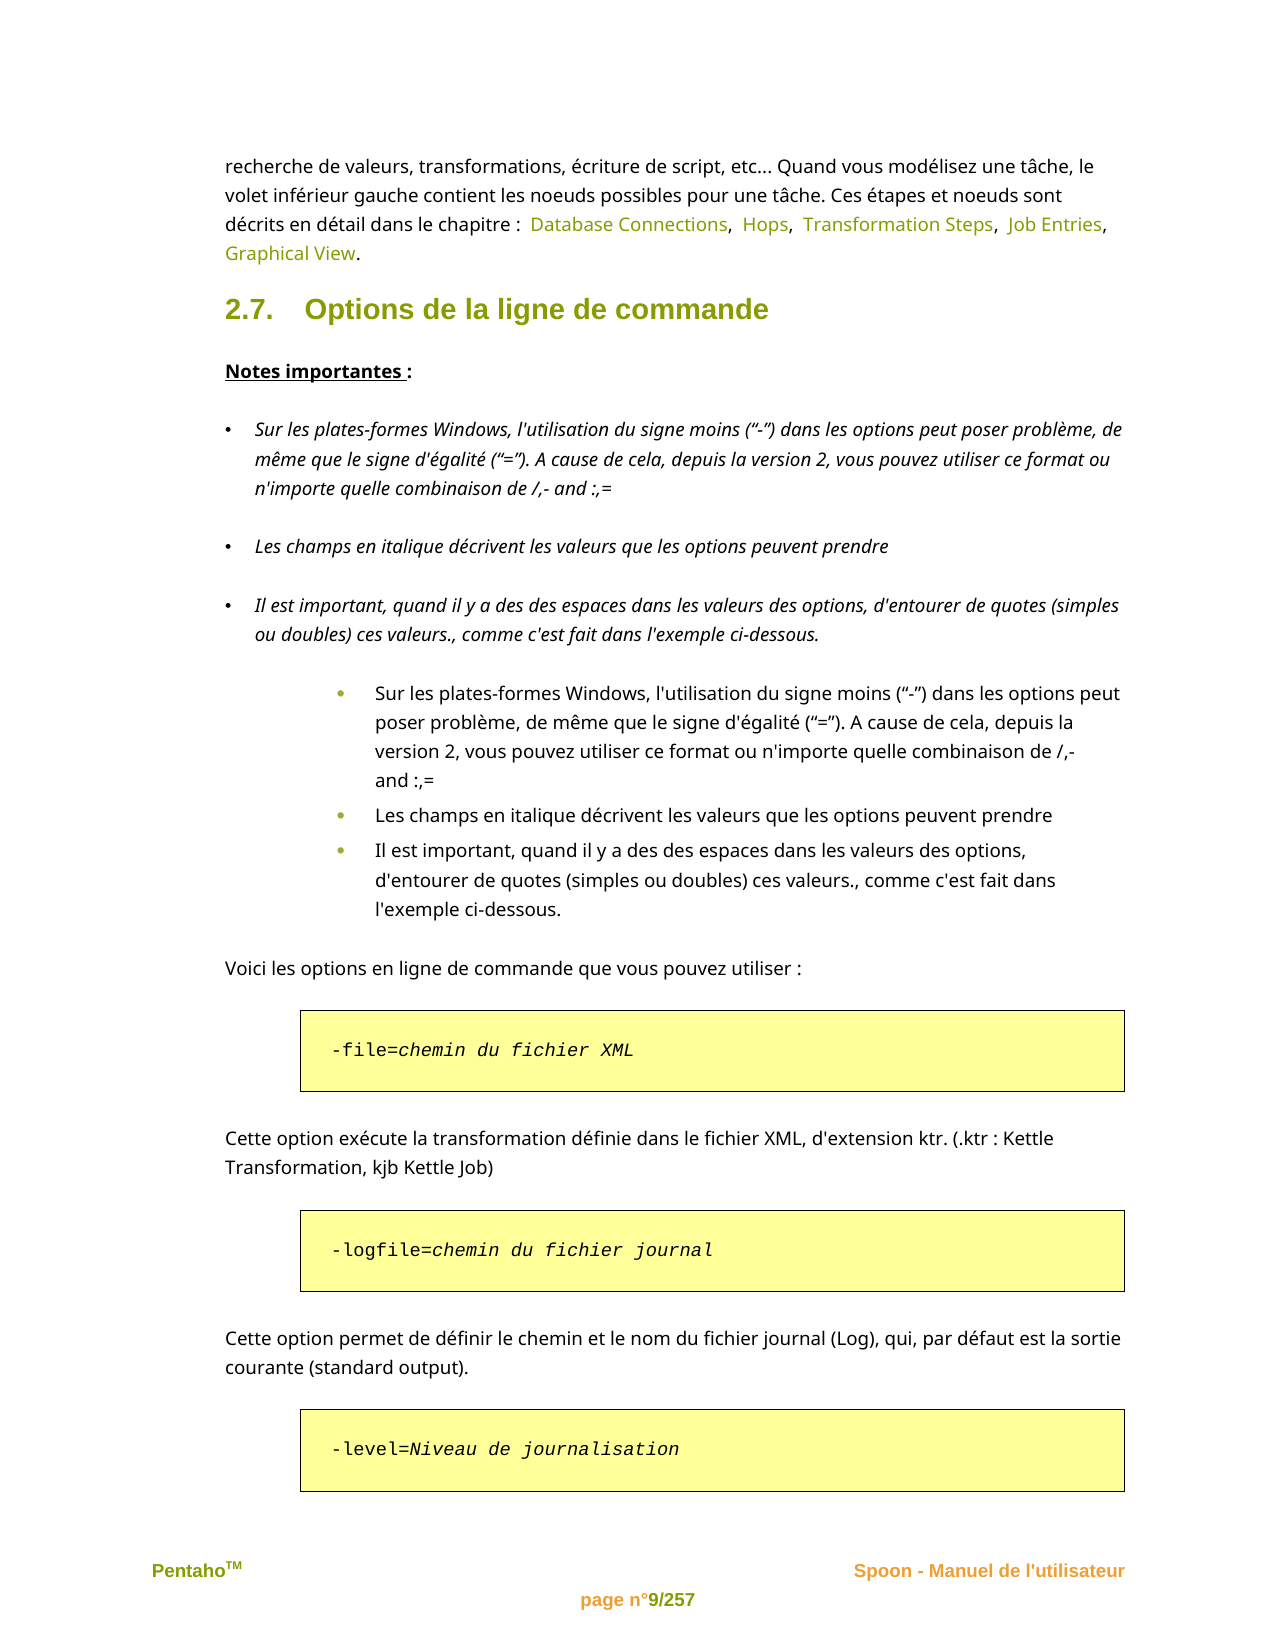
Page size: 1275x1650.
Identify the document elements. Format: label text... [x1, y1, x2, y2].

subtitle Options de la ligne de commande [225, 296, 1125, 325]
text Notes importantes : [225, 355, 1125, 384]
list Sur les plates-formes Windows, l'utilisation du signe moins (“-”) dans les options peut poser problème, de même que le signe d'égalité (“=”). A cause de cela, depuis la version 2, vous pouvez utiliser ce format ou n'importe quelle combinaison de /,- and :,= [225, 413, 1125, 501]
text Voici les options en ligne de commande que vous pouvez utiliser : [225, 952, 1125, 981]
text Cette option permet de définir le chemin et le nom du fichier journal (Log), qui, par défaut est la sortie courante (standard output). [225, 1322, 1125, 1380]
text Cette option exécute la transformation définie dans le fichier XML, d'extension ktr. (.ktr : Kettle Transformation, kjb Kettle Job) [225, 1122, 1125, 1180]
list Les champs en italique décrivent les valeurs que les options peuvent prendre [225, 530, 1125, 559]
list Sur les plates-formes Windows, l'utilisation du signe moins (“-”) dans les options peut poser problème, de même que le signe d'égalité (“=”). A cause de cela, depuis la version 2, vous pouvez utiliser ce format ou n'importe quelle combinaison de /,- and :,= [337, 677, 1125, 793]
text -logfile=chemin du fichier journal [301, 1211, 1124, 1291]
text -file=chemin du fichier XML [301, 1011, 1124, 1091]
list Il est important, quand il y a des des espaces dans les valeurs des options, d'entourer de quotes (simples ou doubles) ces valeurs., comme c'est fait dans l'exemple ci-dessous. [225, 589, 1125, 647]
list Les champs en italique décrivent les valeurs que les options peuvent prendre [337, 799, 1125, 829]
text -level=Niveau de journalisation [301, 1410, 1124, 1491]
text recherche de valeurs, transformations, écriture de script, etc... Quand vous modélisez une tâche, le volet inférieur gauche contient les noeuds possibles pour une tâche. Ces étapes et noeuds sont décrits en détail dans le chapitre : Database Connections, Hops, Transformation Steps, Job Entries, Graphical View. [225, 150, 1125, 267]
list Il est important, quand il y a des des espaces dans les valeurs des options, d'entourer de quotes (simples ou doubles) ces valeurs., comme c'est fait dans l'exemple ci-dessous. [337, 834, 1125, 922]
